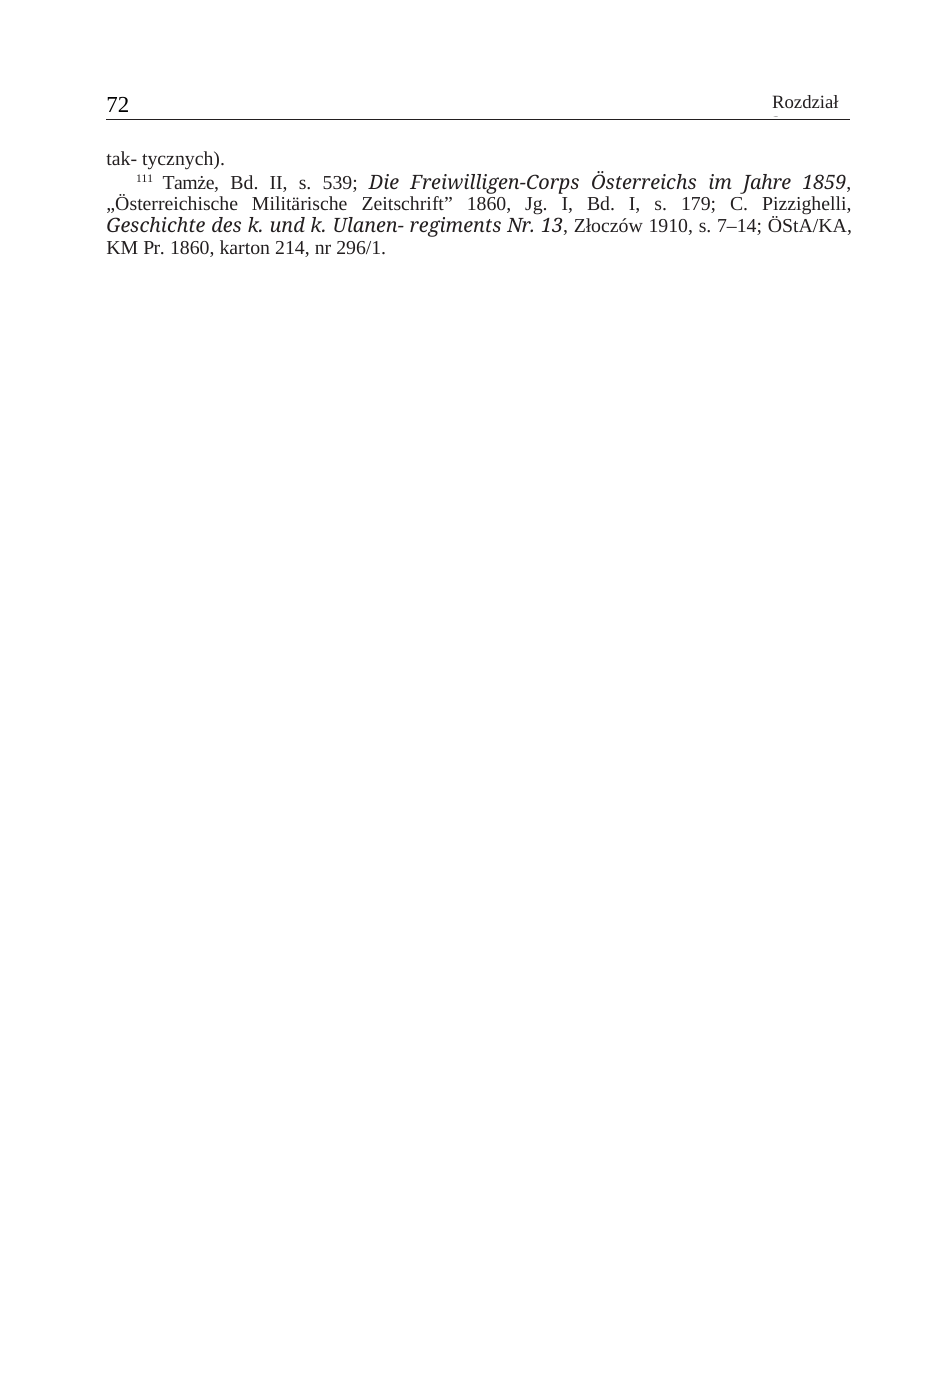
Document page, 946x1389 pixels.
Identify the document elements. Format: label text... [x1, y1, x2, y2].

text tak- tycznych). [106, 148, 852, 170]
text 111 Tamże, Bd. II, s. 539; Die Freiwilligen-Corps Österreichs im Jahre 1859, „Österreichische Militärische Zeitschrift” 1860, Jg. I, Bd. I, s. 179; C. Pizzighelli, Geschichte des k. und k. Ulanen- regiments Nr. 13, Złoczów 1910, s. 7–14; ÖStA/KA, KM Pr. 1860, karton 214, nr 296/1. [106, 171, 852, 258]
